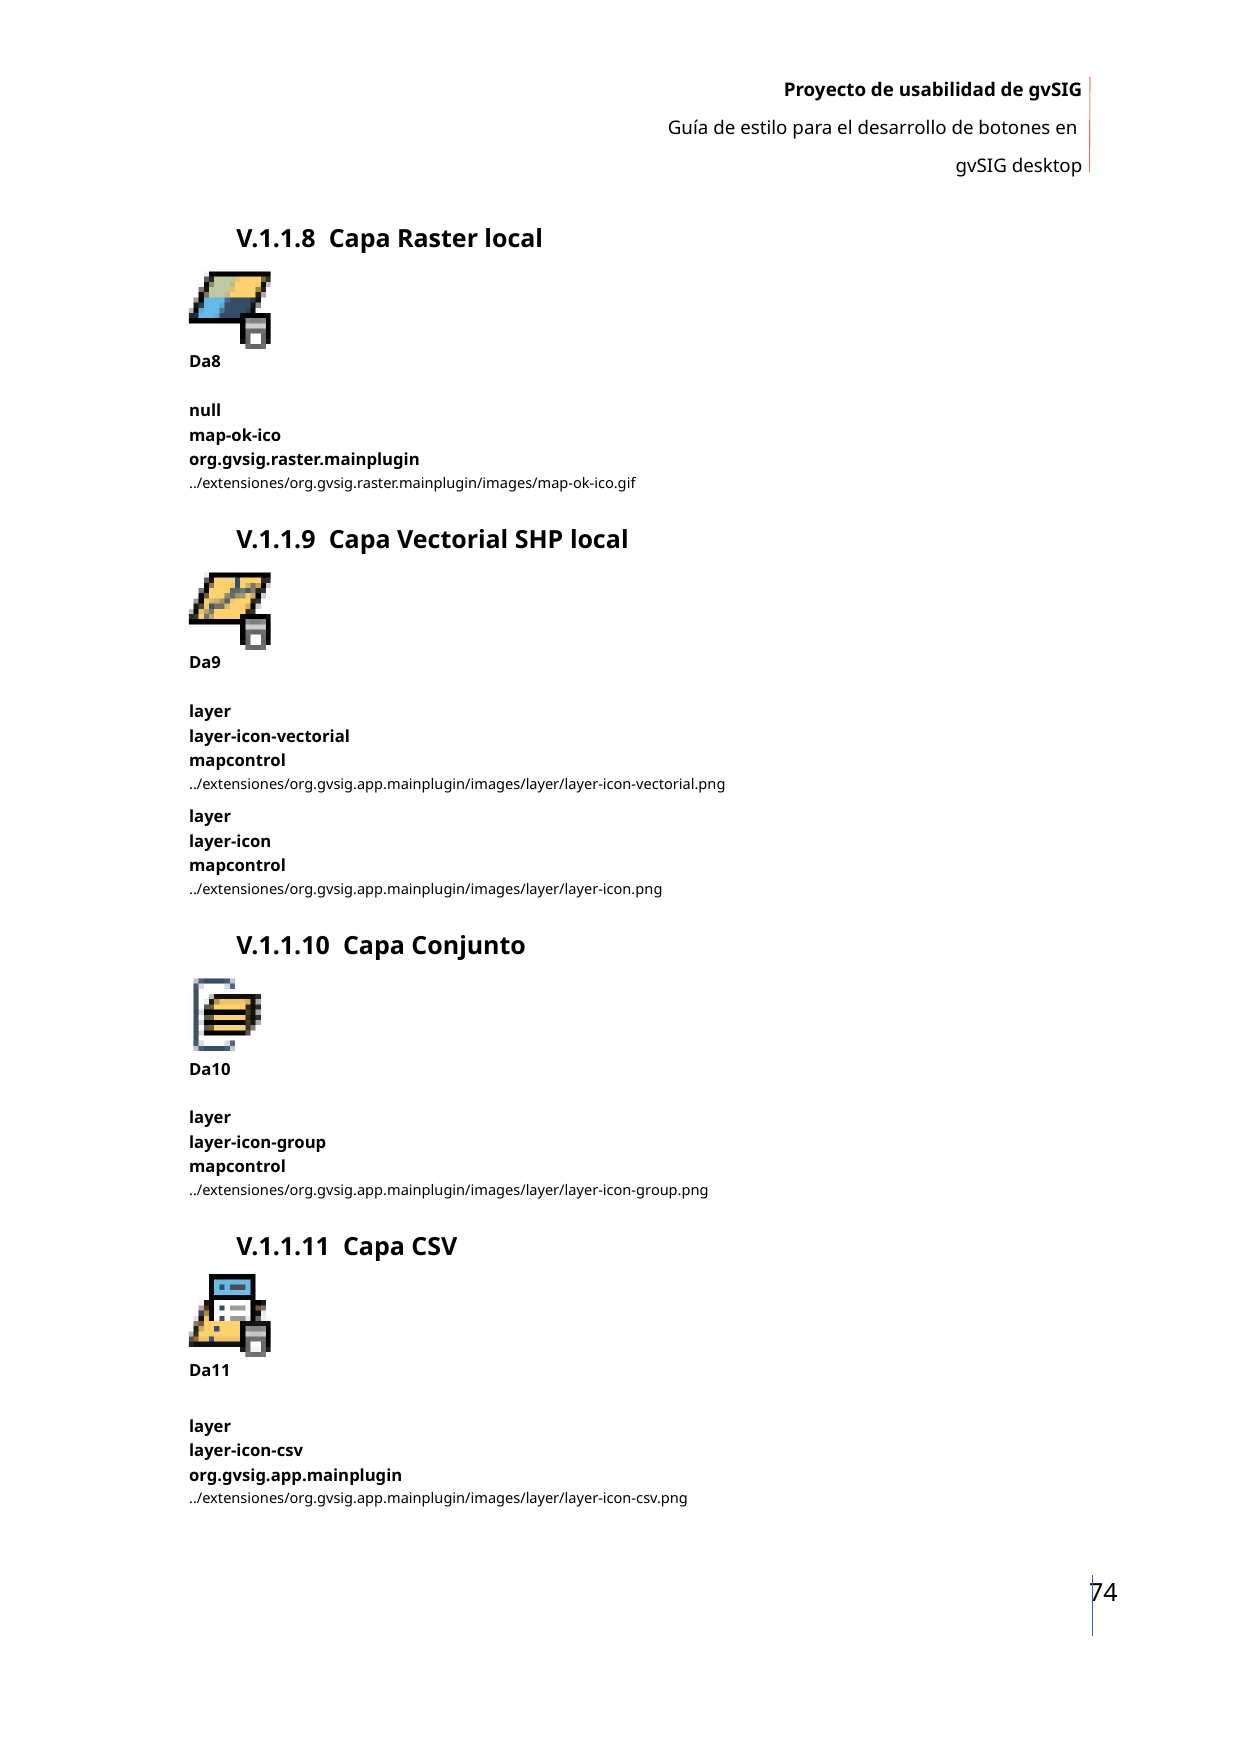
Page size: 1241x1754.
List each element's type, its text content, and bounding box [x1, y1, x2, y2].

picture [188, 567, 271, 650]
text mapcontrol [189, 1155, 1095, 1178]
picture [188, 1274, 271, 1357]
text ../extensiones/org.gvsig.app.mainplugin/images/layer/layer-icon-vectorial.png [189, 773, 1095, 793]
text Da9 [189, 651, 1095, 674]
text ../extensiones/org.gvsig.app.mainplugin/images/layer/layer-icon-group.png [189, 1179, 1095, 1199]
text layer-icon-group [189, 1131, 1095, 1153]
text layer [189, 700, 1095, 723]
text null [189, 399, 1095, 422]
text ../extensiones/org.gvsig.raster.mainplugin/images/map-ok-ico.gif [189, 472, 1095, 492]
text layer-icon-vectorial [189, 724, 1095, 747]
subtitle Capa CSV [236, 1229, 1095, 1263]
text layer [189, 1106, 1095, 1129]
text mapcontrol [189, 749, 1095, 772]
text mapcontrol [189, 854, 1095, 877]
text Da11 [189, 1358, 1095, 1381]
text org.gvsig.raster.mainplugin [189, 448, 1095, 471]
text map-ok-ico [189, 423, 1095, 446]
text layer-icon-csv [189, 1439, 1095, 1462]
text layer [189, 805, 1095, 828]
picture [188, 266, 271, 349]
text layer-icon [189, 829, 1095, 852]
text layer [189, 1414, 1095, 1437]
subtitle Capa Conjunto [236, 928, 1095, 962]
subtitle Capa Raster local [236, 221, 1095, 255]
subtitle Capa Vectorial SHP local [236, 522, 1095, 556]
text Da8 [189, 350, 1095, 373]
picture [188, 973, 271, 1056]
text org.gvsig.app.mainplugin [189, 1463, 1095, 1486]
text ../extensiones/org.gvsig.app.mainplugin/images/layer/layer-icon-csv.png [189, 1488, 1095, 1508]
text Da10 [189, 1057, 1095, 1080]
text ../extensiones/org.gvsig.app.mainplugin/images/layer/layer-icon.png [189, 878, 1095, 898]
